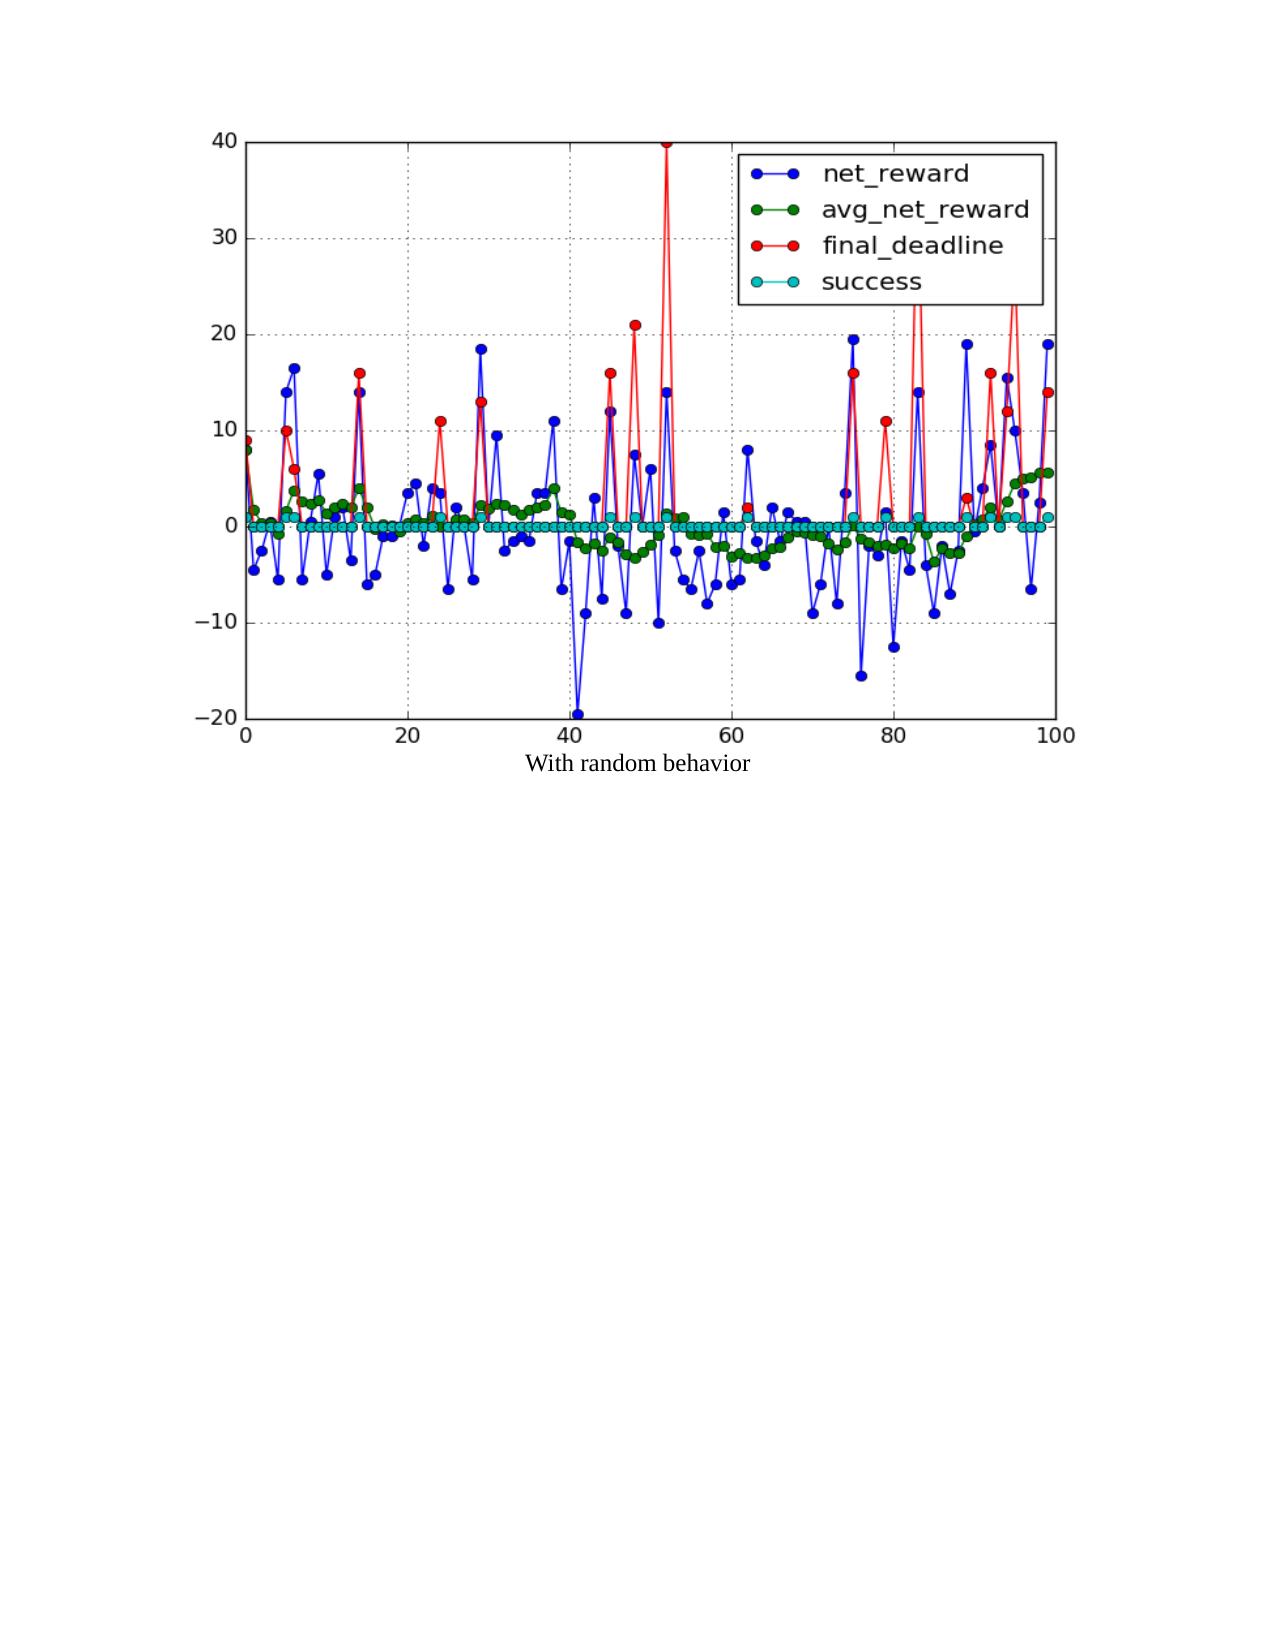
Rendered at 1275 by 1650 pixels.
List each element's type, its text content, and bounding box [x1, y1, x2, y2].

picture [115, 118, 1160, 743]
text With random behavior [118, 743, 1157, 777]
